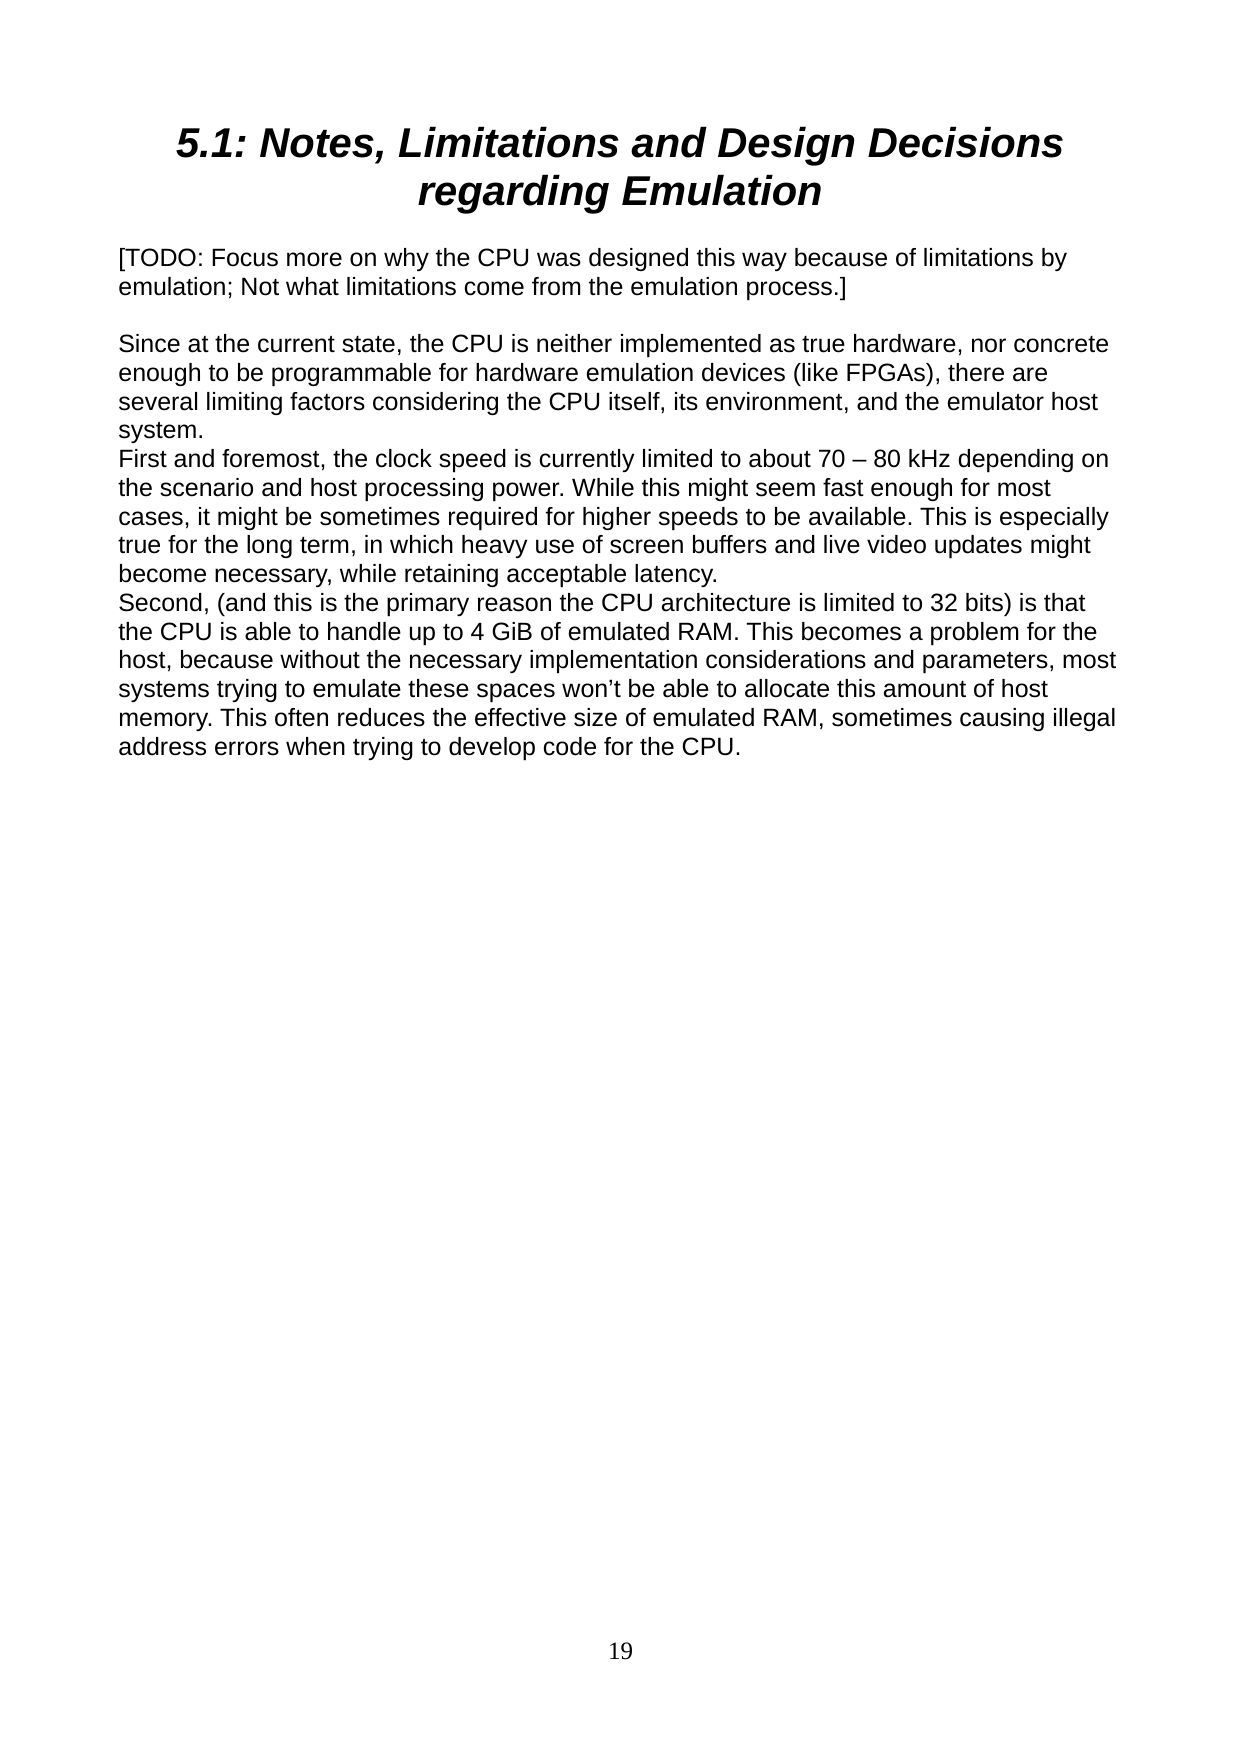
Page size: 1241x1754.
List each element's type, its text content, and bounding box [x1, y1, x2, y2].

text 5.1: Notes, Limitations and Design Decisions [118, 118, 1122, 166]
text Since at the current state, the CPU is neither implemented as true hardware, nor concrete enough to be programmable for hardware emulation devices (like FPGAs), there are several limiting factors considering the CPU itself, its environment, and the emulator host system. [118, 329, 1122, 444]
text [TODO: Focus more on why the CPU was designed this way because of limitations by emulation; Not what limitations come from the emulation process.] [118, 243, 1122, 300]
text First and foremost, the clock speed is currently limited to about 70 – 80 kHz depending on the scenario and host processing power. While this might seem fast enough for most cases, it might be sometimes required for higher speeds to be available. This is especially true for the long term, in which heavy use of screen buffers and live video updates might become necessary, while retaining acceptable latency. [118, 444, 1122, 588]
text Second, (and this is the primary reason the CPU architecture is limited to 32 bits) is that the CPU is able to handle up to 4 GiB of emulated RAM. This becomes a problem for the host, because without the necessary implementation considerations and parameters, most systems trying to emulate these spaces won’t be able to allocate this amount of host memory. This often reduces the effective size of emulated RAM, sometimes causing illegal address errors when trying to develop code for the CPU. [118, 588, 1122, 760]
text regarding Emulation [118, 166, 1122, 214]
